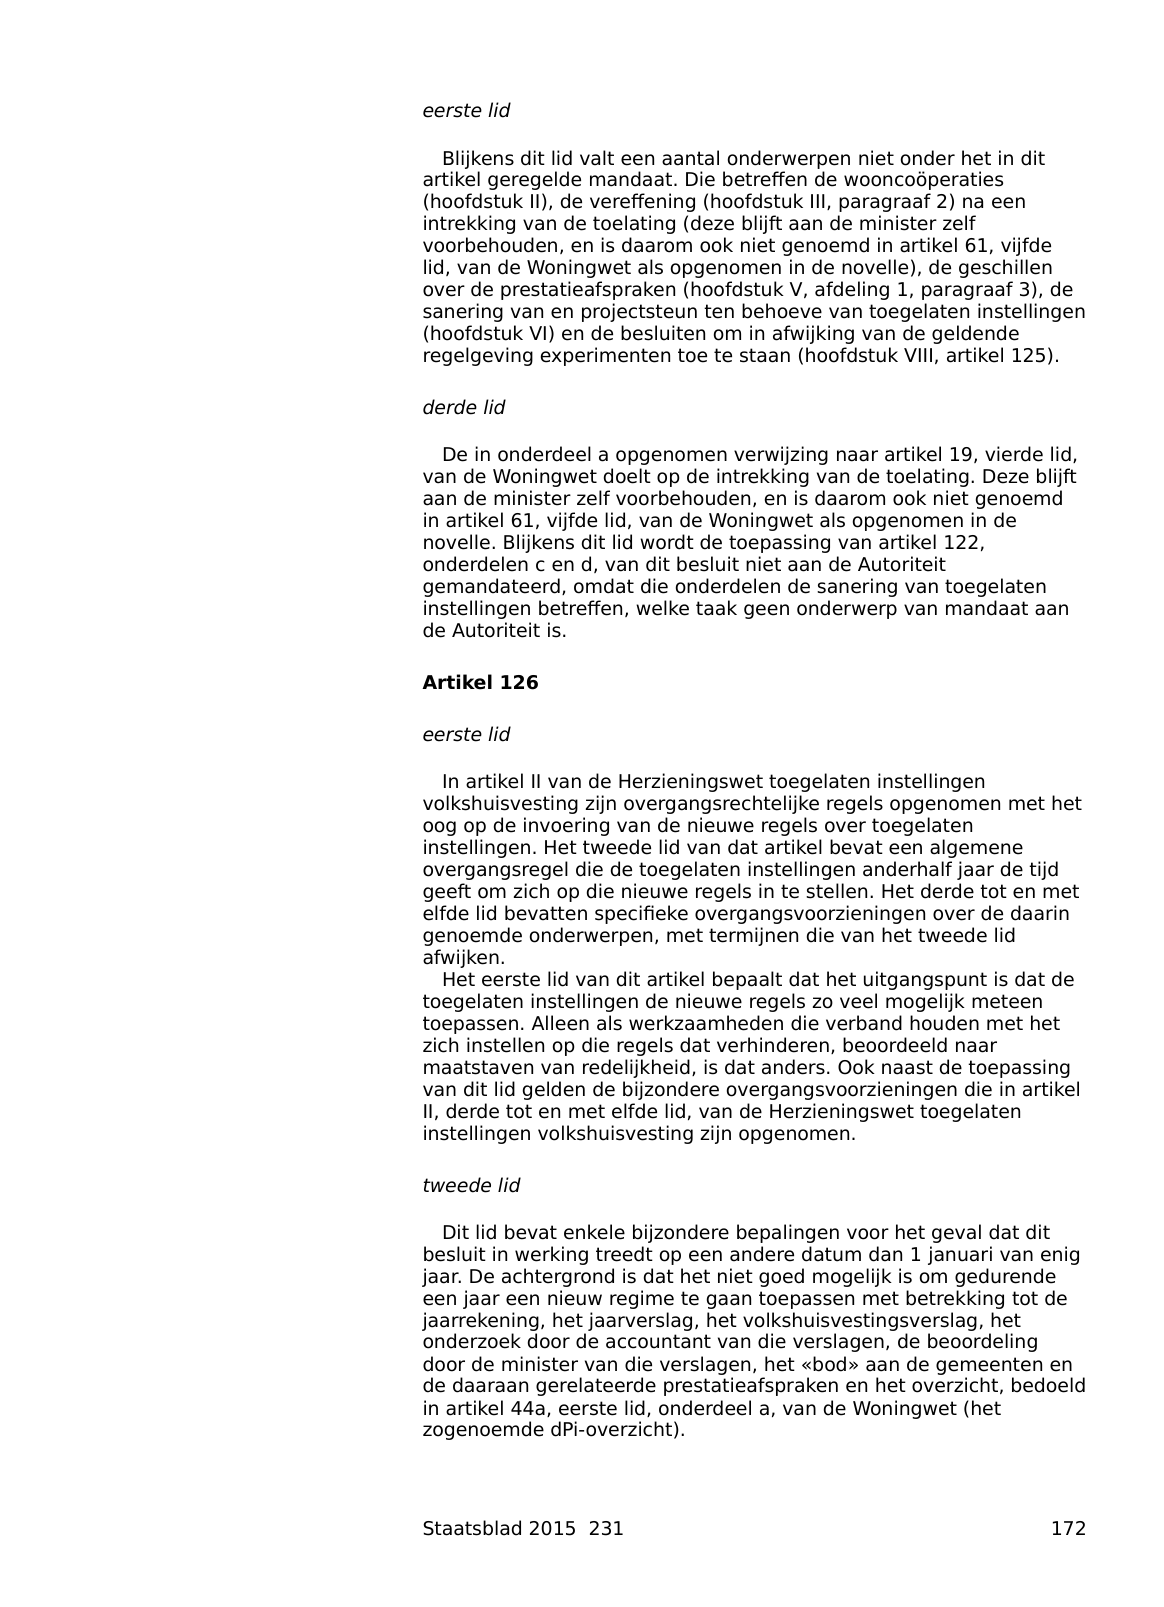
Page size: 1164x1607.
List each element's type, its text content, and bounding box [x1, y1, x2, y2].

subtitle Artikel 126 [422, 672, 1087, 694]
subtitle eerste lid [422, 724, 1087, 746]
subtitle eerste lid [422, 100, 1087, 122]
text Dit lid bevat enkele bijzondere bepalingen voor het geval dat dit besluit in werking treedt op een andere datum dan 1 januari van enig jaar. De achtergrond is dat het niet goed mogelijk is om gedurende een jaar een nieuw regime te gaan toepassen met betrekking tot de jaarrekening, het jaarverslag, het volkshuisvestingsverslag, het onderzoek door de accountant van die verslagen, de beoordeling door de minister van die verslagen, het «bod» aan de gemeenten en de daaraan gerelateerde prestatieafspraken en het overzicht, bedoeld in artikel 44a, eerste lid, onderdeel a, van de Woningwet (het zogenoemde dPi-overzicht). [422, 1222, 1087, 1441]
text Het eerste lid van dit artikel bepaalt dat het uitgangspunt is dat de toegelaten instellingen de nieuwe regels zo veel mogelijk meteen toepassen. Alleen als werkzaamheden die verband houden met het zich instellen op die regels dat verhinderen, beoordeeld naar maatstaven van redelijkheid, is dat anders. Ook naast de toepassing van dit lid gelden de bijzondere overgangsvoorzieningen die in artikel II, derde tot en met elfde lid, van de Herzieningswet toegelaten instellingen volkshuisvesting zijn opgenomen. [422, 969, 1087, 1144]
subtitle derde lid [422, 397, 1087, 419]
text Blijkens dit lid valt een aantal onderwerpen niet onder het in dit artikel geregelde mandaat. Die betreffen de wooncoöperaties (hoofdstuk II), de vereffening (hoofdstuk III, paragraaf 2) na een intrekking van de toelating (deze blijft aan de minister zelf voorbehouden, en is daarom ook niet genoemd in artikel 61, vijfde lid, van de Woningwet als opgenomen in de novelle), de geschillen over de prestatieafspraken (hoofdstuk V, afdeling 1, paragraaf 3), de sanering van en projectsteun ten behoeve van toegelaten instellingen (hoofdstuk VI) en de besluiten om in afwijking van de geldende regelgeving experimenten toe te staan (hoofdstuk VIII, artikel 125). [422, 147, 1087, 367]
subtitle tweede lid [422, 1174, 1087, 1197]
text De in onderdeel a opgenomen verwijzing naar artikel 19, vierde lid, van de Woningwet doelt op de intrekking van de toelating. Deze blijft aan de minister zelf voorbehouden, en is daarom ook niet genoemd in artikel 61, vijfde lid, van de Woningwet als opgenomen in de novelle. Blijkens dit lid wordt de toepassing van artikel 122, onderdelen c en d, van dit besluit niet aan de Autoriteit gemandateerd, omdat die onderdelen de sanering van toegelaten instellingen betreffen, welke taak geen onderwerp van mandaat aan de Autoriteit is. [422, 444, 1087, 642]
text In artikel II van de Herzieningswet toegelaten instellingen volkshuisvesting zijn overgangsrechtelijke regels opgenomen met het oog op de invoering van de nieuwe regels over toegelaten instellingen. Het tweede lid van dat artikel bevat een algemene overgangsregel die de toegelaten instellingen anderhalf jaar de tijd geeft om zich op die nieuwe regels in te stellen. Het derde tot en met elfde lid bevatten specifieke overgangsvoorzieningen over de daarin genoemde onderwerpen, met termijnen die van het tweede lid afwijken. [422, 771, 1087, 969]
